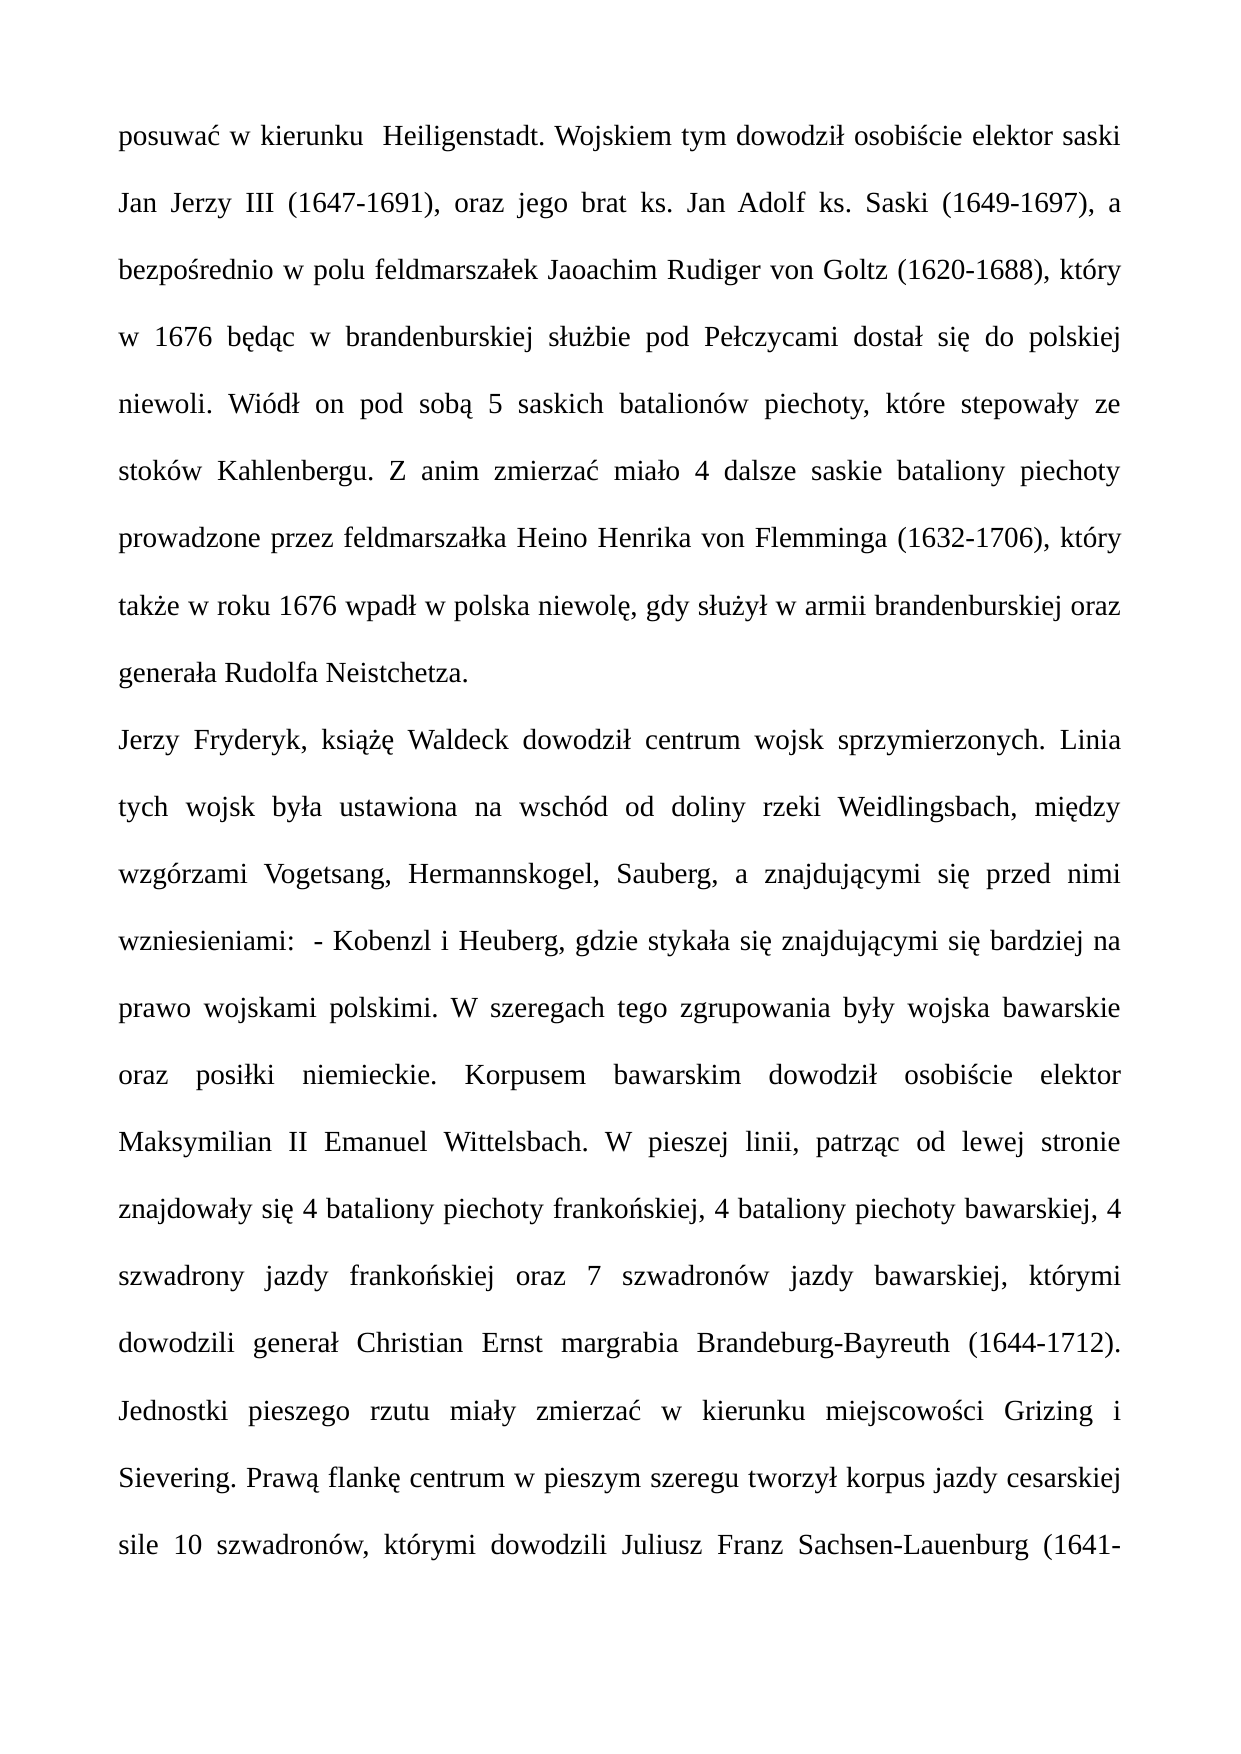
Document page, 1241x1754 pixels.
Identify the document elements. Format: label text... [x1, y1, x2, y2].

text posuwać w kierunku Heiligenstadt. Wojskiem tym dowodził osobiście elektor saski Jan Jerzy III (1647-1691), oraz jego brat ks. Jan Adolf ks. Saski (1649-1697), a bezpośrednio w polu feldmarszałek Jaoachim Rudiger von Goltz (1620-1688), który w 1676 będąc w brandenburskiej służbie pod Pełczycami dostał się do polskiej niewoli. Wiódł on pod sobą 5 saskich batalionów piechoty, które stepowały ze stoków Kahlenbergu. Z anim zmierzać miało 4 dalsze saskie bataliony piechoty prowadzone przez feldmarszałka Heino Henrika von Flemminga (1632-1706), który także w roku 1676 wpadł w polska niewolę, gdy służył w armii brandenburskiej oraz generała Rudolfa Neistchetza. [118, 118, 1122, 688]
text Jerzy Fryderyk, książę Waldeck dowodził centrum wojsk sprzymierzonych. Linia tych wojsk była ustawiona na wschód od doliny rzeki Weidlingsbach, między wzgórzami Vogetsang, Hermannskogel, Sauberg, a znajdującymi się przed nimi wzniesieniami: - Kobenzl i Heuberg, gdzie stykała się znajdującymi się bardziej na prawo wojskami polskimi. W szeregach tego zgrupowania były wojska bawarskie oraz posiłki niemieckie. Korpusem bawarskim dowodził osobiście elektor Maksymilian II Emanuel Wittelsbach. W pieszej linii, patrząc od lewej stronie znajdowały się 4 bataliony piechoty frankońskiej, 4 bataliony piechoty bawarskiej, 4 szwadrony jazdy frankońskiej oraz 7 szwadronów jazdy bawarskiej, którymi dowodzili generał Christian Ernst margrabia Brandeburg-Bayreuth (1644-1712). Jednostki pieszego rzutu miały zmierzać w kierunku miejscowości Grizing i Sievering. Prawą flankę centrum w pieszym szeregu tworzył korpus jazdy cesarskiej sile 10 szwadronów, którymi dowodzili Juliusz Franz Sachsen-Lauenburg (1641- [118, 722, 1122, 1560]
